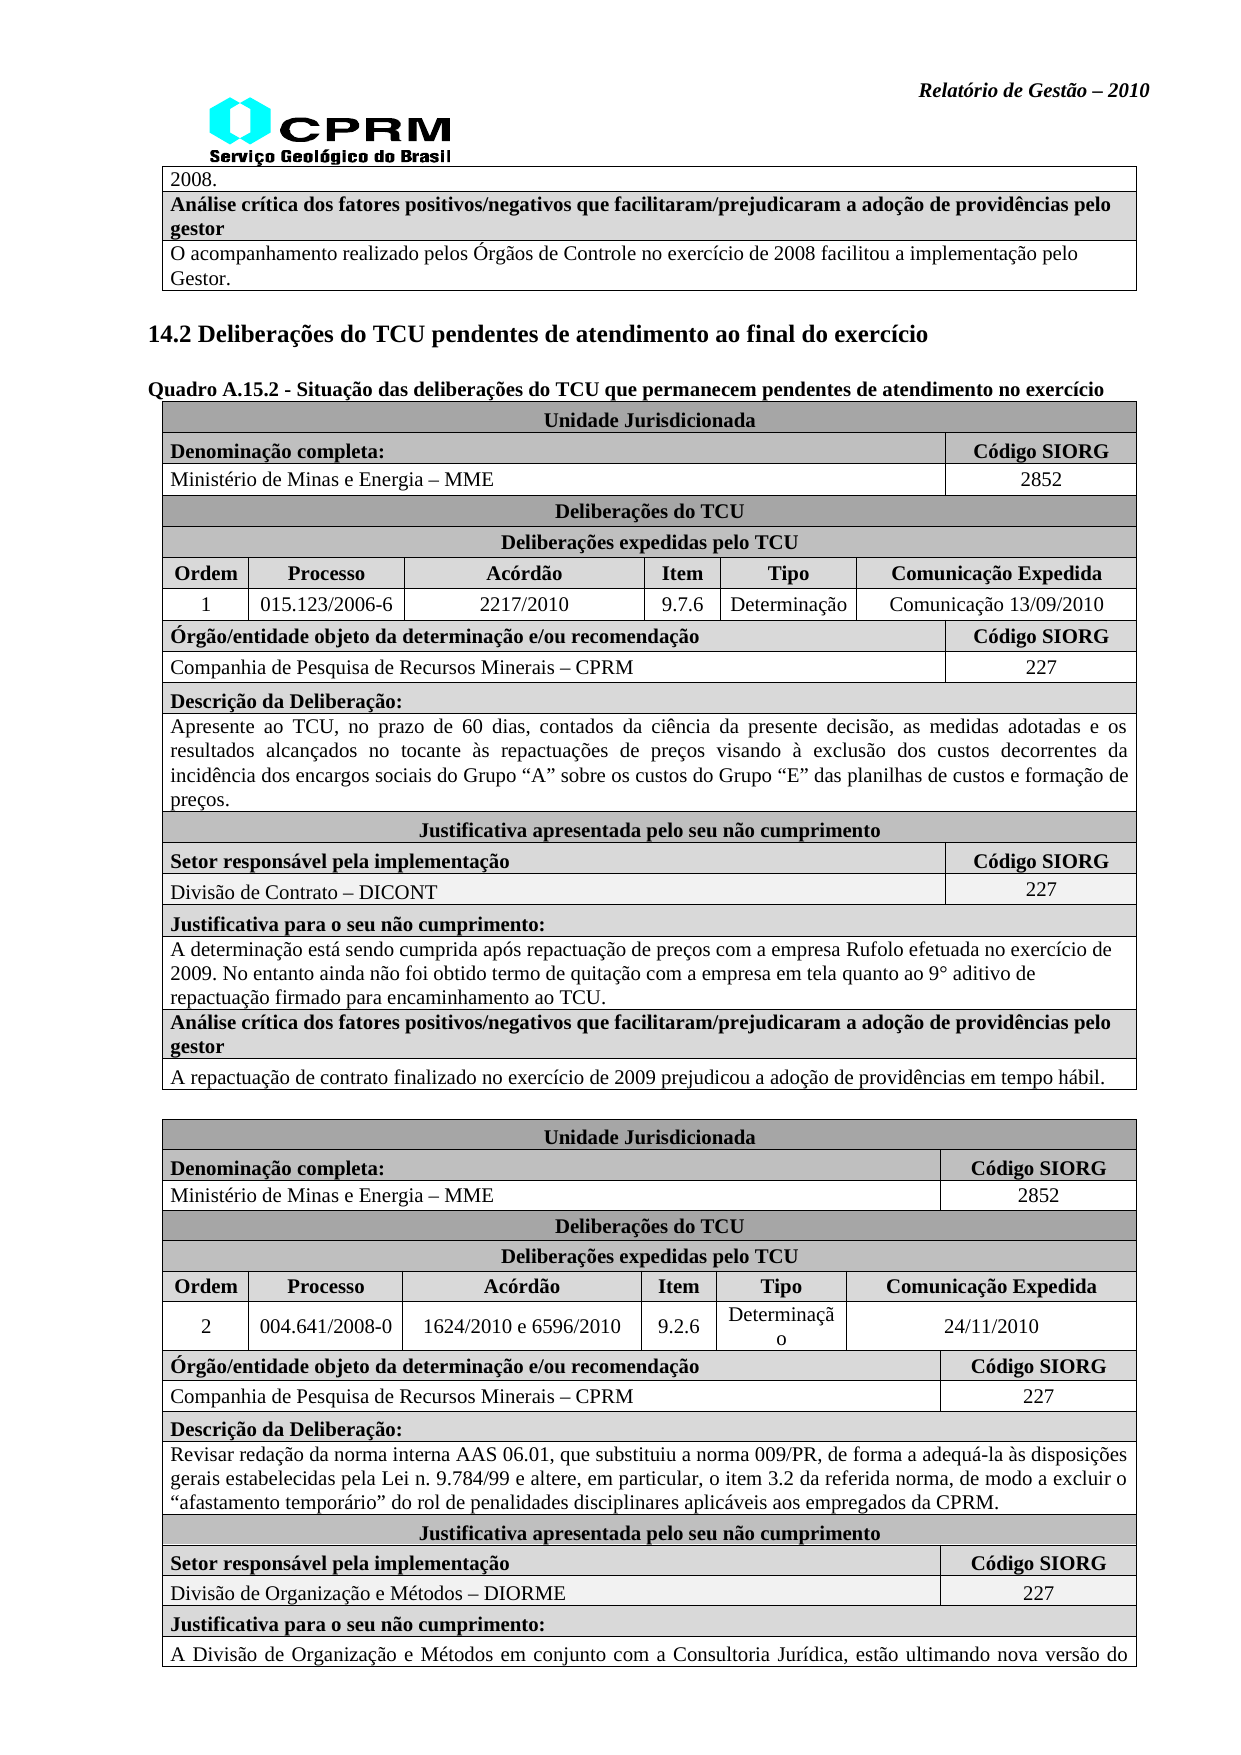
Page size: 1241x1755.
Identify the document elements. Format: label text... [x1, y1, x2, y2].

table_cell Processo [249, 1272, 402, 1301]
table_cell Apresente ao TCU, no prazo de 60 dias, contados da ciência da presente decisão, as medidas adotadas e os resultados alcançados no tocante às repactuações de preços visando à exclusão dos custos decorrentes da incidência dos encargos sociais do Grupo “A” sobre os custos do Grupo “E” das planilhas de custos e formação de preços. [163, 714, 1136, 811]
table_cell Companhia de Pesquisa de Recursos Minerais – CPRM [163, 652, 945, 682]
table_header Unidade Jurisdicionada [163, 1120, 1136, 1149]
table_cell Setor responsável pela implementação [163, 1546, 940, 1575]
table_cell Deliberações expedidas pelo TCU [163, 1241, 1136, 1271]
table_cell 1624/2010 e 6596/2010 [403, 1302, 641, 1350]
table_cell 1 [163, 589, 248, 619]
table_cell Setor responsável pela implementação [163, 843, 945, 873]
table_cell Descrição da Deliberação: [163, 1412, 1136, 1441]
table_cell 227 [946, 874, 1136, 904]
table_cell Ministério de Minas e Energia – MME [163, 464, 945, 494]
table_cell 24/11/2010 [847, 1302, 1136, 1350]
table_cell Determinação [721, 589, 856, 619]
table_cell 015.123/2006-6 [249, 589, 404, 619]
table_cell Deliberações do TCU [163, 496, 1136, 526]
table_cell Órgão/entidade objeto da determinação e/ou recomendação [163, 1351, 940, 1380]
table_cell Comunicação 13/09/2010 [857, 589, 1136, 619]
table_cell 227 [946, 652, 1136, 682]
table_cell Divisão de Organização e Métodos – DIORME [163, 1576, 940, 1605]
table_cell Análise crítica dos fatores positivos/negativos que facilitaram/prejudicaram a adoção de providências pelo gestor [163, 192, 1136, 240]
table_cell Item [645, 558, 720, 588]
table_cell Comunicação Expedida [857, 558, 1136, 588]
table_cell Denominação completa: [163, 1150, 940, 1180]
table_cell Acórdão [405, 558, 644, 588]
table_cell Justificativa para o seu não cumprimento: [163, 905, 1136, 936]
table_cell Código SIORG [946, 621, 1136, 651]
table_cell Código SIORG [941, 1546, 1136, 1575]
table_cell Ordem [163, 1272, 248, 1301]
table_cell 2217/2010 [405, 589, 644, 619]
table_cell Código SIORG [941, 1150, 1136, 1180]
text 14.2 Deliberações do TCU pendentes de atendimento ao final do exercício [148, 319, 1152, 348]
text Quadro A.15.2 - Situação das deliberações do TCU que permanecem pendentes de atendimento no exercício [148, 377, 1152, 401]
table_cell Revisar redação da norma interna AAS 06.01, que substituiu a norma 009/PR, de forma a adequá-la às disposições gerais estabelecidas pela Lei n. 9.784/99 e altere, em particular, o item 3.2 da referida norma, de modo a excluir o “afastamento temporário” do rol de penalidades disciplinares aplicáveis aos empregados da CPRM. [163, 1442, 1136, 1514]
table_cell Denominação completa: [163, 433, 945, 463]
table_cell Justificativa apresentada pelo seu não cumprimento [163, 1515, 1136, 1544]
table_cell Comunicação Expedida [847, 1272, 1136, 1301]
table_cell Análise crítica dos fatores positivos/negativos que facilitaram/prejudicaram a adoção de providências pelo gestor [163, 1010, 1136, 1058]
table_cell Tipo [721, 558, 856, 588]
table_cell Deliberações expedidas pelo TCU [163, 527, 1136, 557]
table_header Unidade Jurisdicionada [163, 402, 1136, 432]
table_cell Ordem [163, 558, 248, 588]
table_cell Descrição da Deliberação: [163, 683, 1136, 713]
table_cell 2008. [163, 167, 1136, 191]
table_cell A repactuação de contrato finalizado no exercício de 2009 prejudicou a adoção de providências em tempo hábil. [163, 1059, 1136, 1089]
table_cell A Divisão de Organização e Métodos em conjunto com a Consultoria Jurídica, estão ultimando nova versão do [163, 1637, 1136, 1666]
table_cell A determinação está sendo cumprida após repactuação de preços com a empresa Rufolo efetuada no exercício de 2009. No entanto ainda não foi obtido termo de quitação com a empresa em tela quanto ao 9° aditivo de repactuação firmado para encaminhamento ao TCU. [163, 937, 1136, 1009]
table_cell Item [642, 1272, 716, 1301]
table_cell Código SIORG [946, 843, 1136, 873]
table_cell 2852 [941, 1181, 1136, 1210]
table_cell 227 [941, 1576, 1136, 1605]
table_cell Órgão/entidade objeto da determinação e/ou recomendação [163, 621, 945, 651]
table_cell O acompanhamento realizado pelos Órgãos de Controle no exercício de 2008 facilitou a implementação pelo Gestor. [163, 241, 1136, 289]
table_cell Justificativa para o seu não cumprimento: [163, 1606, 1136, 1636]
table_cell Processo [249, 558, 404, 588]
table_cell Divisão de Contrato – DICONT [163, 874, 945, 904]
table_cell Acórdão [403, 1272, 641, 1301]
table_cell 9.7.6 [645, 589, 720, 619]
table_cell Determinação [717, 1302, 846, 1350]
table_cell Código SIORG [946, 433, 1136, 463]
table_cell 9.2.6 [642, 1302, 716, 1350]
table_cell Tipo [717, 1272, 846, 1301]
table_cell Companhia de Pesquisa de Recursos Minerais – CPRM [163, 1381, 940, 1411]
table_cell Justificativa apresentada pelo seu não cumprimento [163, 812, 1136, 842]
table_cell 227 [941, 1381, 1136, 1411]
table_cell 2 [163, 1302, 248, 1350]
table_cell 004.641/2008-0 [249, 1302, 402, 1350]
table_cell Código SIORG [941, 1351, 1136, 1380]
table_cell Ministério de Minas e Energia – MME [163, 1181, 940, 1210]
table_cell Deliberações do TCU [163, 1211, 1136, 1240]
table_cell 2852 [946, 464, 1136, 494]
